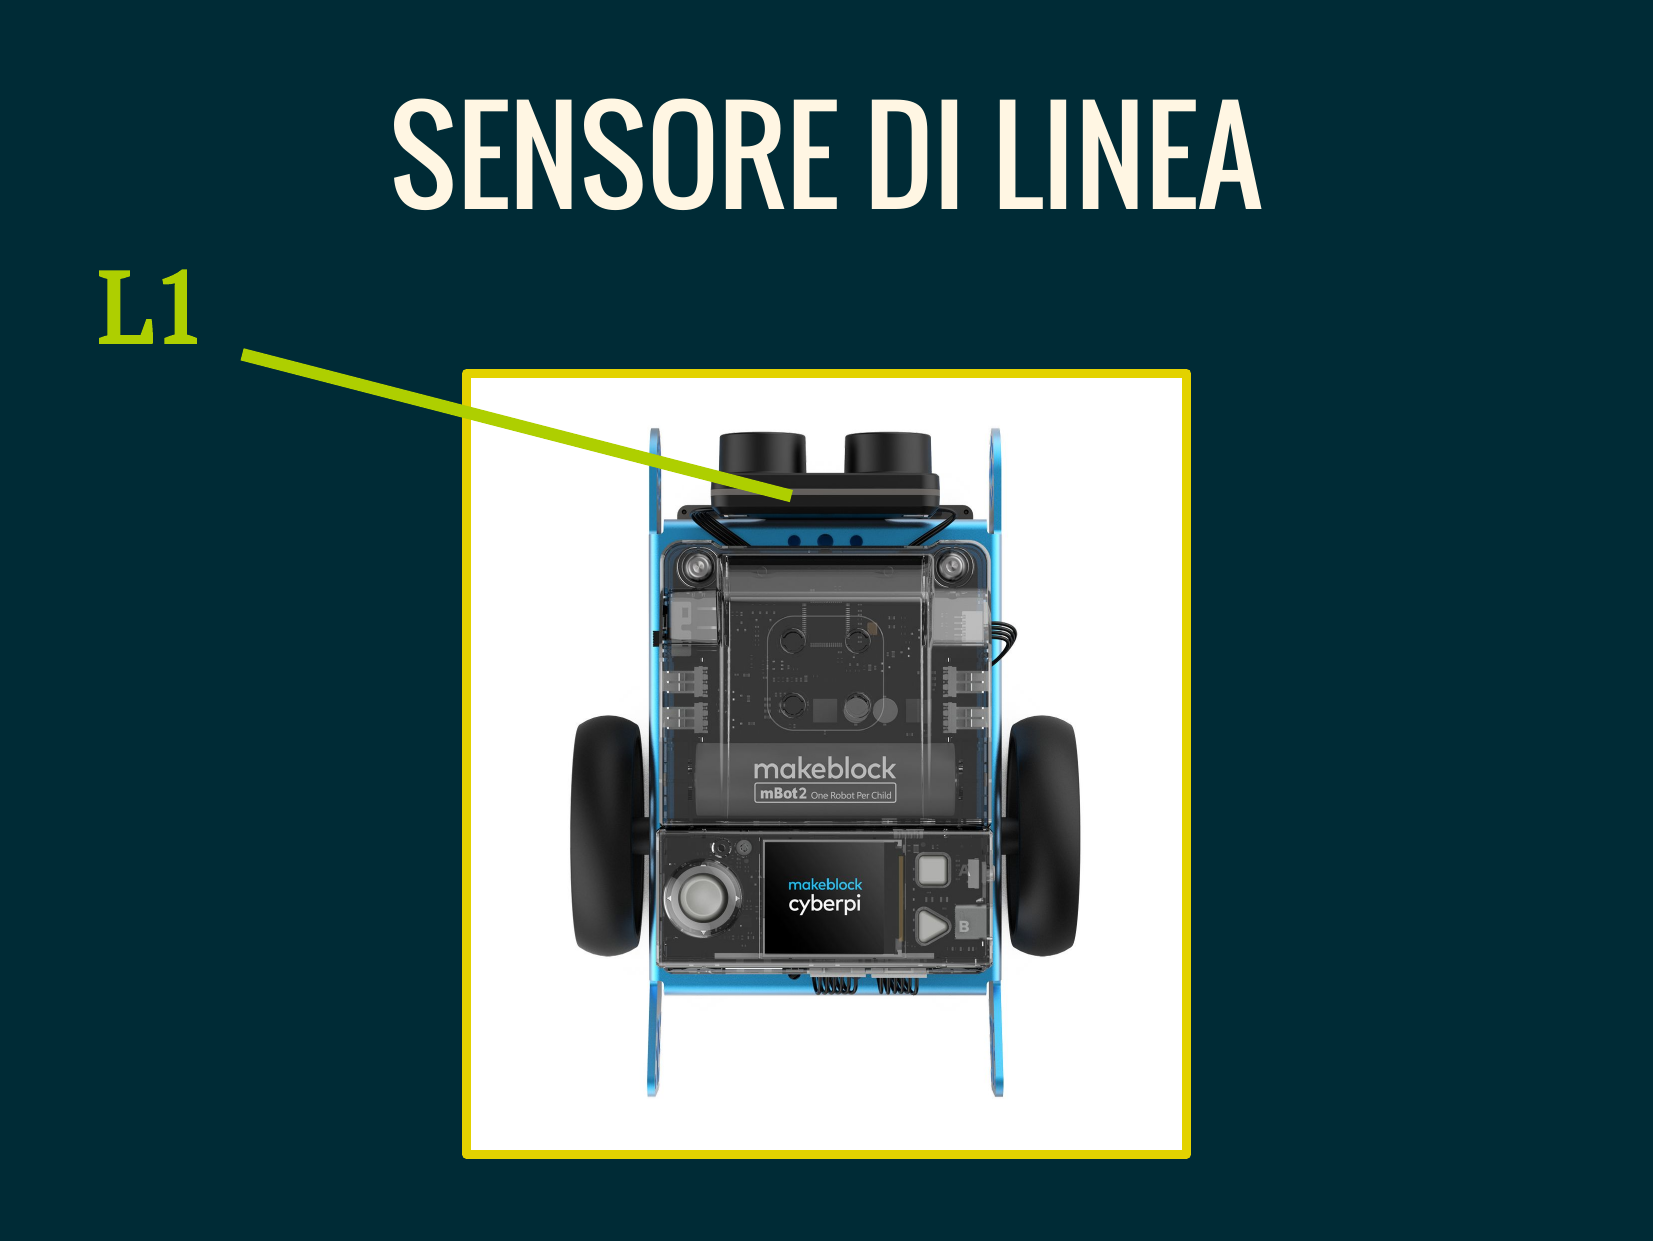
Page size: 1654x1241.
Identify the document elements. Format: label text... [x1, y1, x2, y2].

title Sensore di linea [82, 49, 1571, 257]
text_box L1 [83, 230, 289, 431]
picture [471, 377, 1183, 1150]
